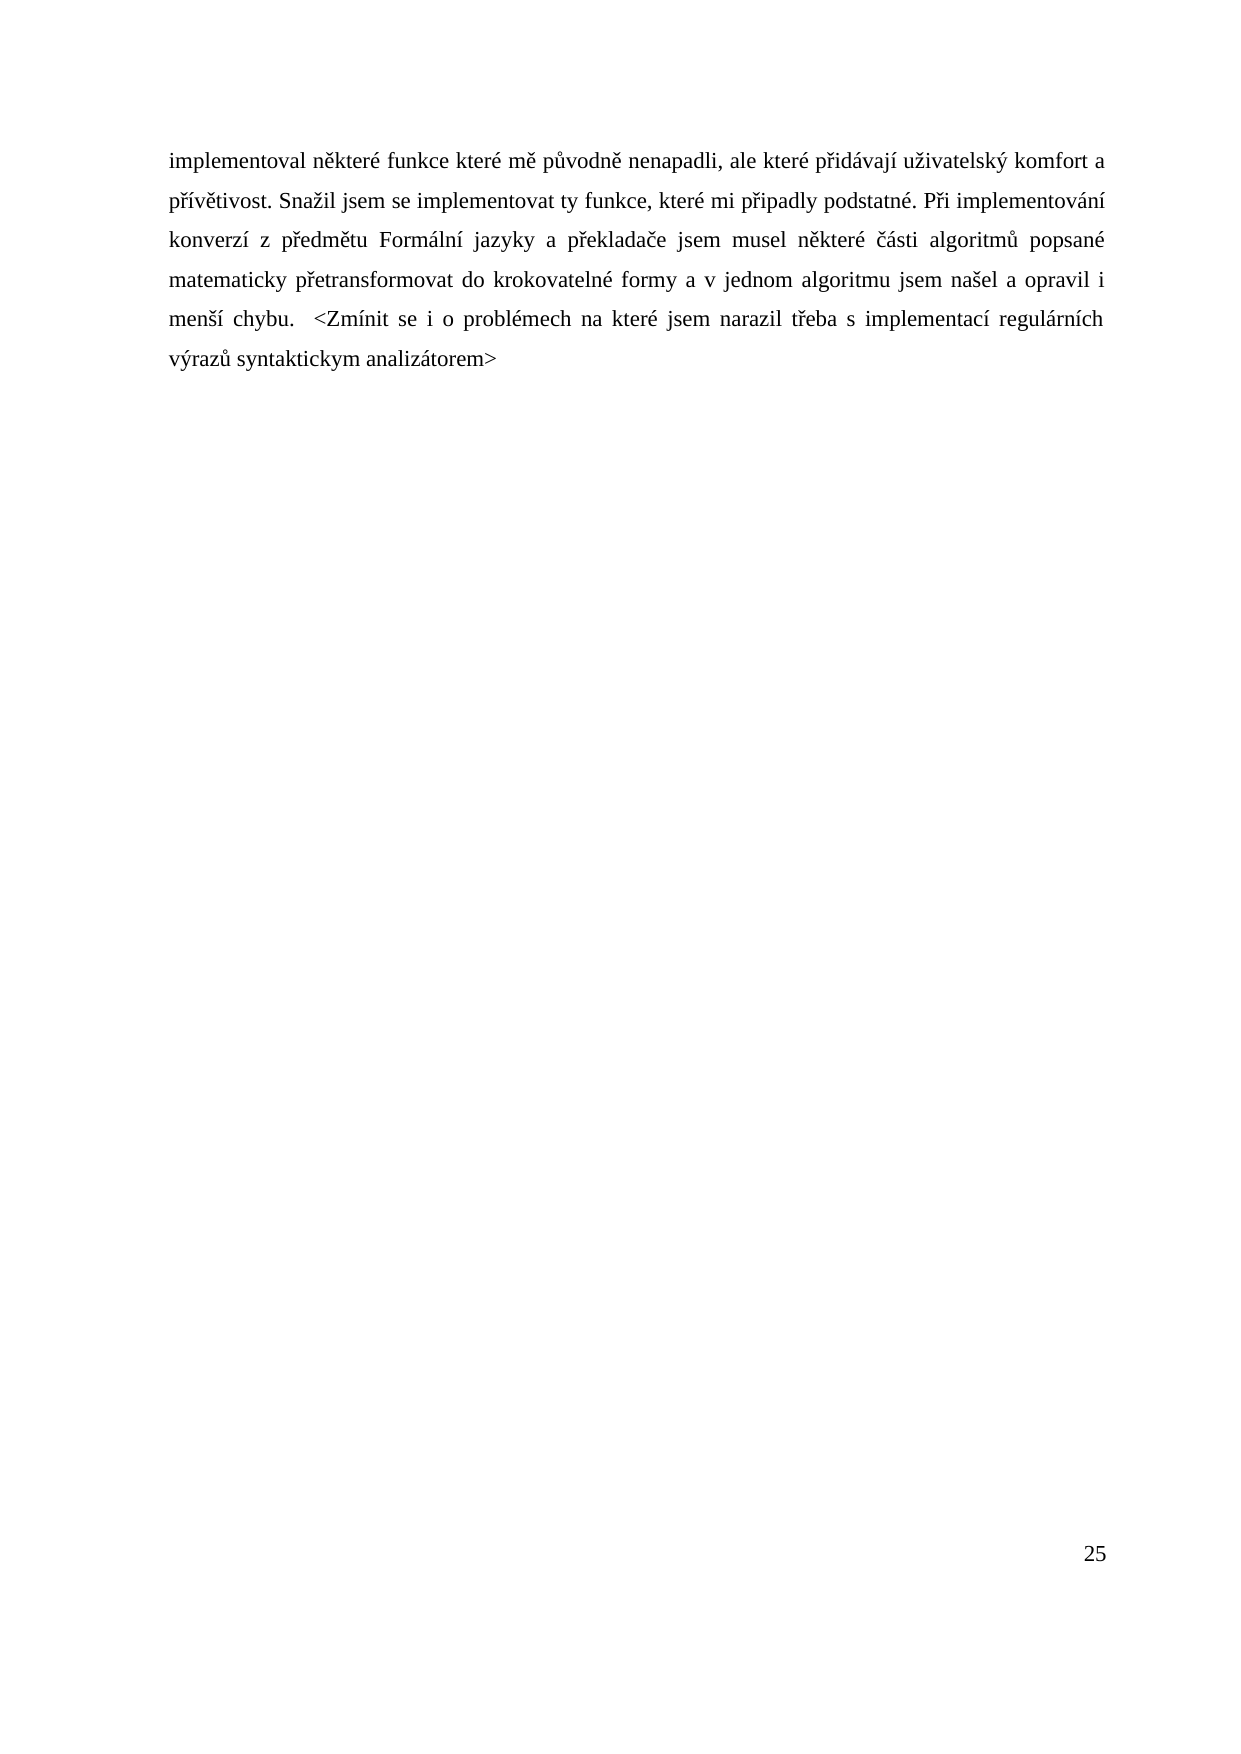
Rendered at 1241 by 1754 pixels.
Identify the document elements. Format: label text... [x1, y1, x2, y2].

text implementoval některé funkce které mě původně nenapadli, ale které přidávají uživatelský komfort a přívětivost. Snažil jsem se implementovat ty funkce, které mi připadly podstatné. Při implementování konverzí z předmětu Formální jazyky a překladače jsem musel některé části algoritmů popsané matematicky přetransformovat do krokovatelné formy a v jednom algoritmu jsem našel a opravil i menší chybu. <Zmínit se i o problémech na které jsem narazil třeba s implementací regulárních výrazů syntaktickym analizátorem> [169, 148, 1106, 371]
